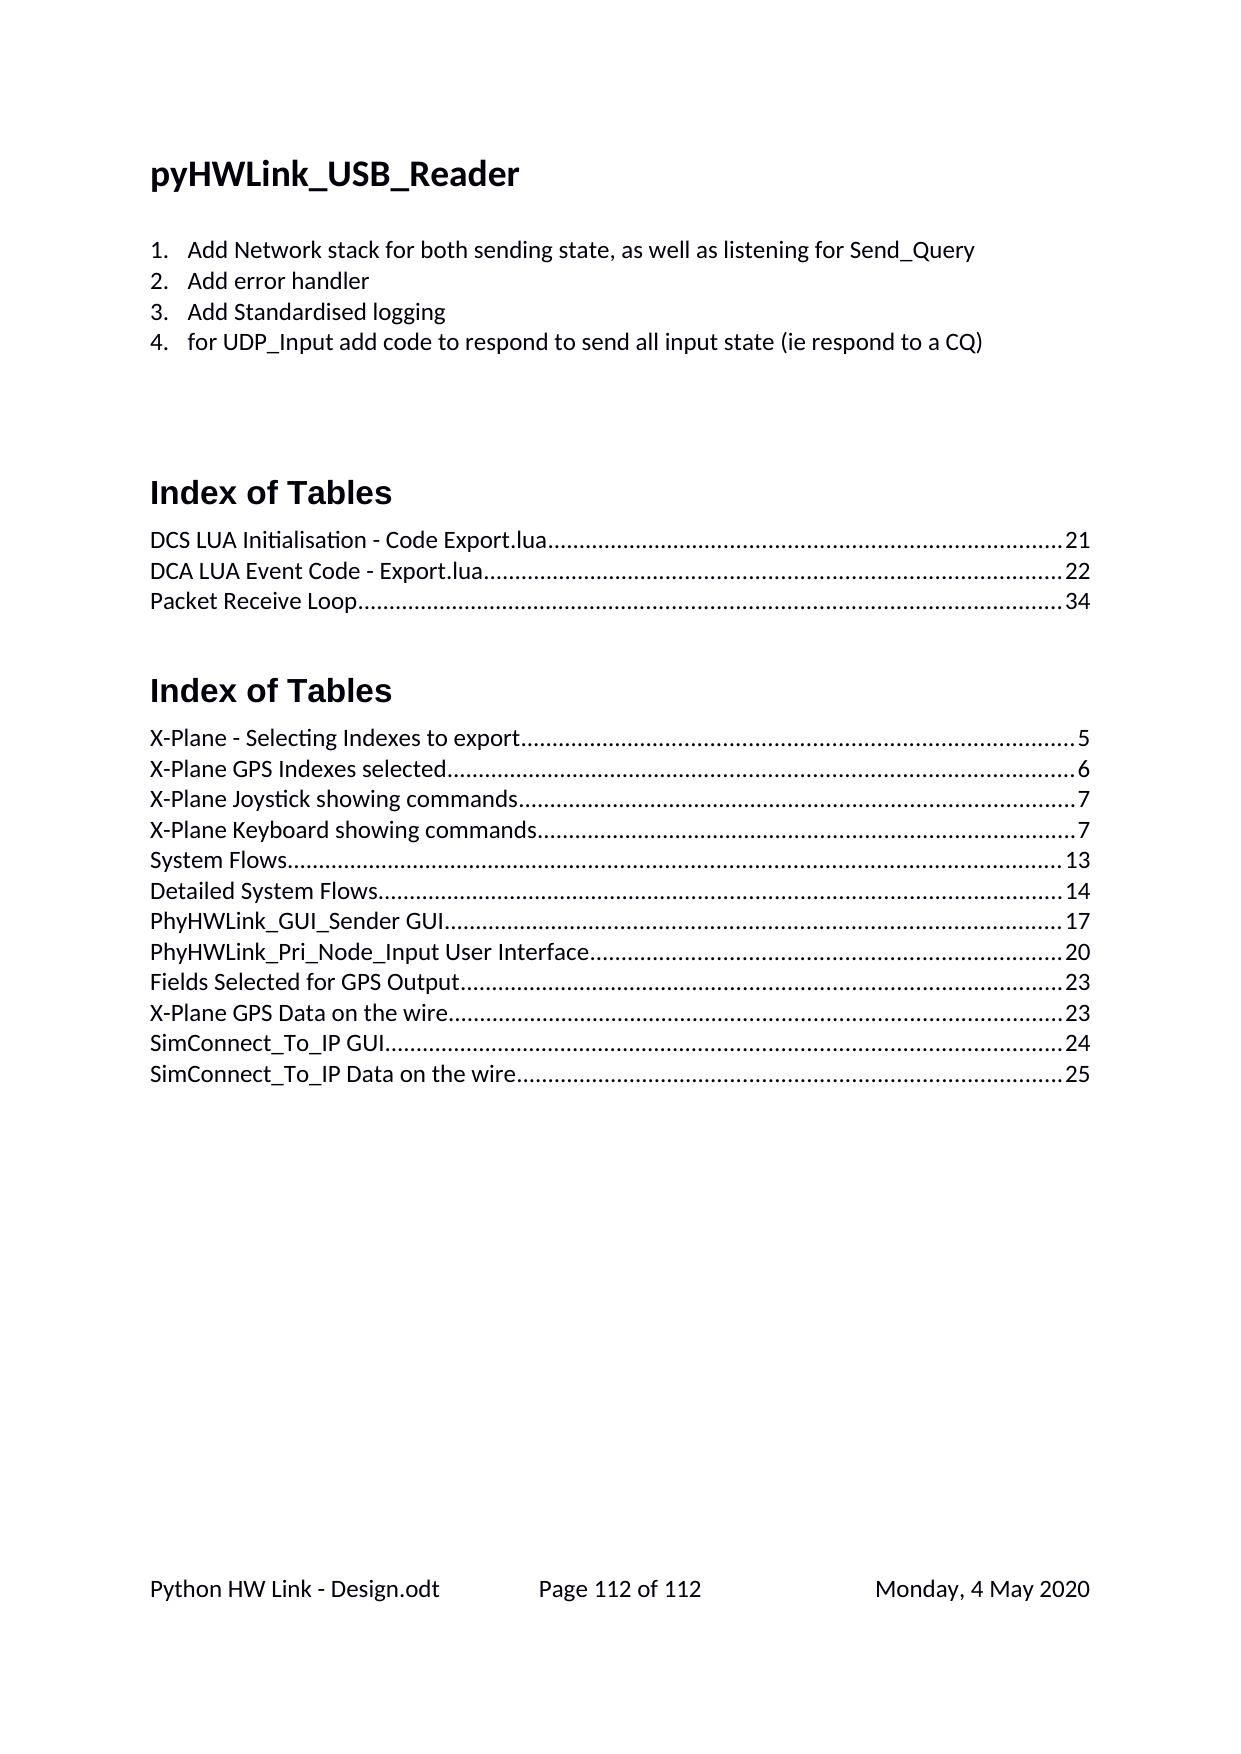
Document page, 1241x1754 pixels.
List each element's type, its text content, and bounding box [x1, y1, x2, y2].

text X-Plane Keyboard showing commands 7 [150, 814, 1090, 844]
text PhyHWLink_GUI_Sender GUI 17 [150, 905, 1090, 936]
subtitle pyHWLink_USB_Reader [150, 150, 1090, 196]
text SimConnect_To_IP GUI 24 [150, 1027, 1090, 1058]
text SimConnect_To_IP Data on the wire 25 [150, 1058, 1090, 1088]
list Add Standardised logging [150, 296, 1090, 326]
list Add error handler [150, 265, 1090, 296]
text DCA LUA Event Code - Export.lua 22 [150, 555, 1090, 585]
list for UDP_Input add code to respond to send all input state (ie respond to a CQ) [150, 326, 1090, 357]
subtitle Index of Tables [150, 473, 1090, 512]
text X-Plane Joystick showing commands 7 [150, 783, 1090, 814]
text Detailed System Flows 14 [150, 875, 1090, 905]
text X-Plane - Selecting Indexes to export 5 [150, 722, 1090, 753]
text X-Plane GPS Data on the wire 23 [150, 997, 1090, 1027]
text Packet Receive Loop 34 [150, 585, 1090, 616]
text DCS LUA Initialisation - Code Export.lua 21 [150, 524, 1090, 555]
text X-Plane GPS Indexes selected 6 [150, 753, 1090, 783]
list Add Network stack for both sending state, as well as listening for Send_Query [150, 235, 1090, 265]
text PhyHWLink_Pri_Node_Input User Interface 20 [150, 936, 1090, 966]
text Fields Selected for GPS Output 23 [150, 966, 1090, 997]
text System Flows 13 [150, 844, 1090, 875]
subtitle Index of Tables [150, 671, 1090, 710]
